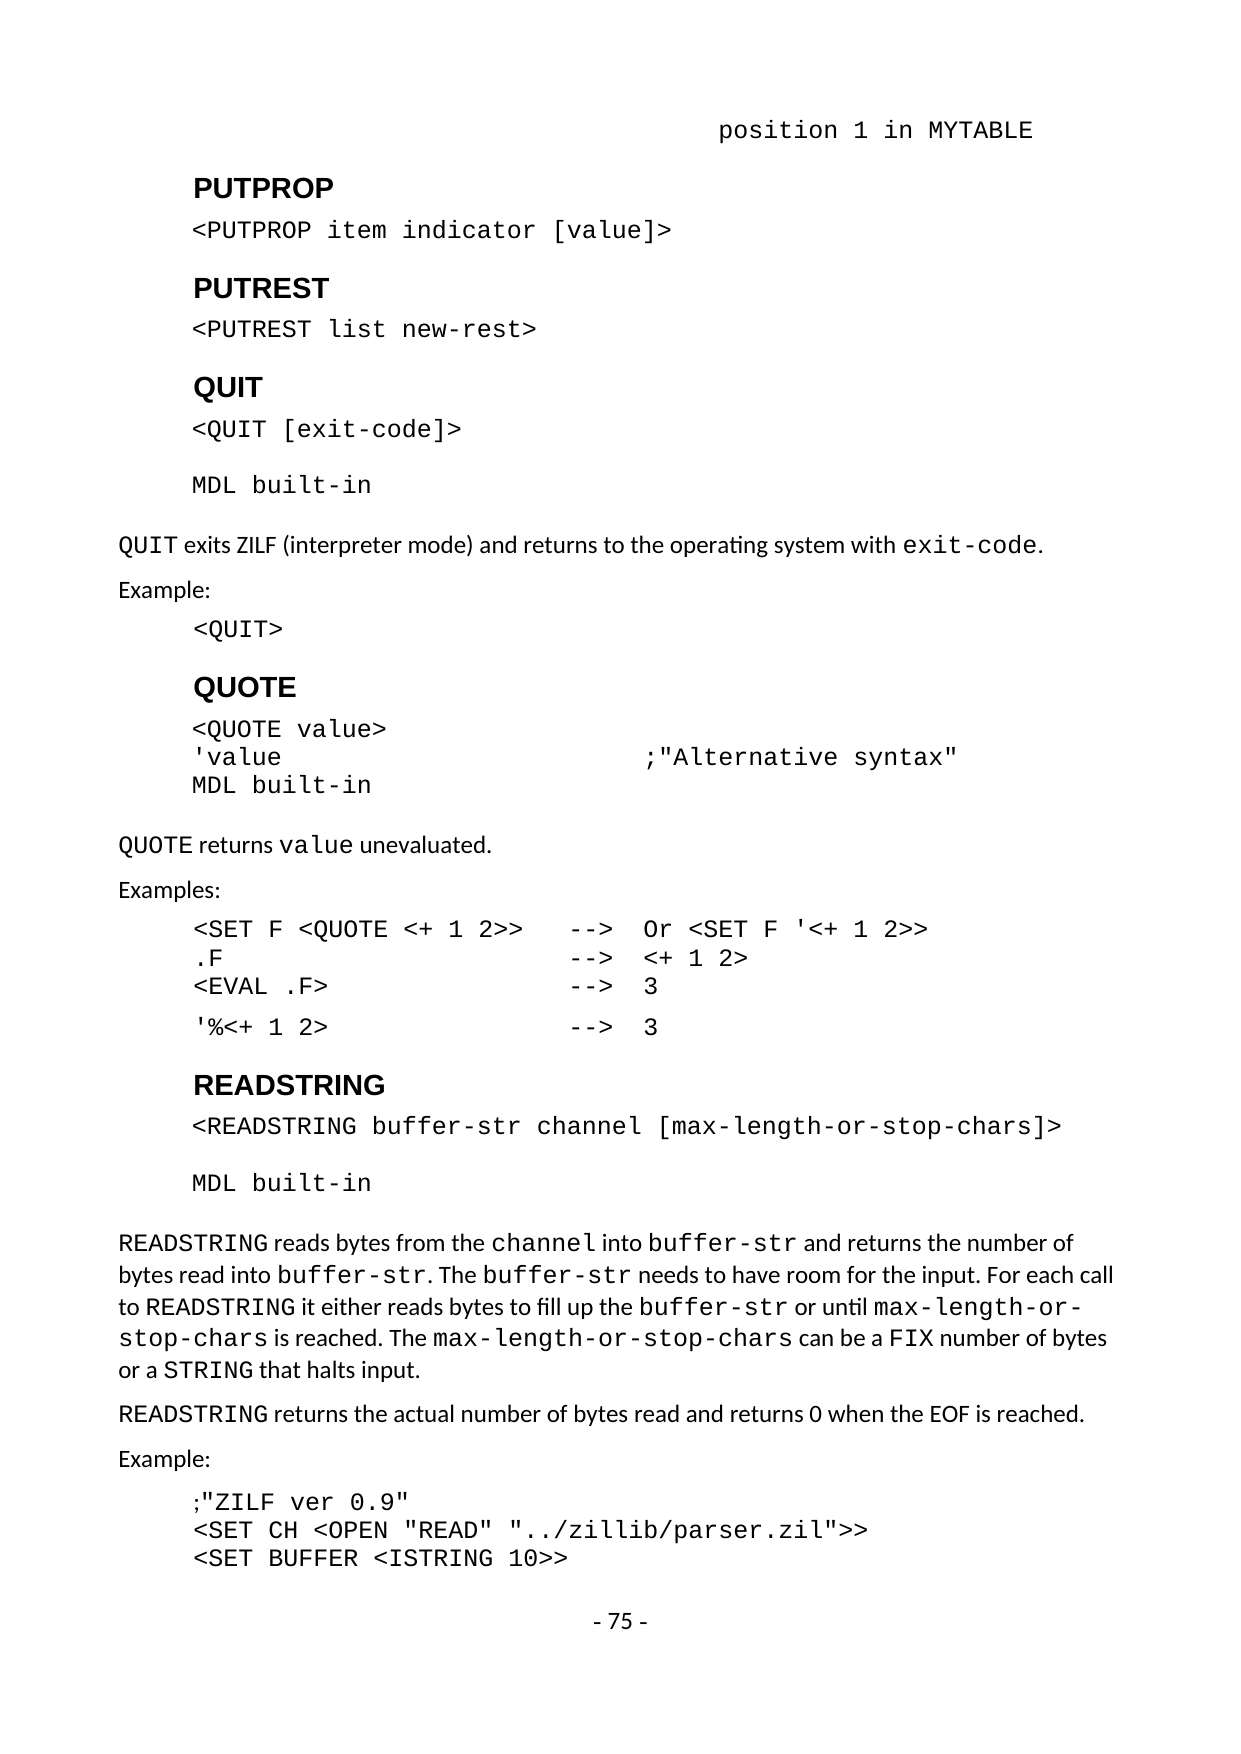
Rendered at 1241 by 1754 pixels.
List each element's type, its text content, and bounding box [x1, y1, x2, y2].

text Example: [118, 1443, 1122, 1473]
subtitle QUOTE [118, 670, 1122, 704]
text READSTRING reads bytes from the channel into buffer-str and returns the number of bytes read into buffer-str. The buffer-str needs to have room for the input. For each call to READSTRING it either reads bytes to fill up the buffer-str or until max-length-or-stop-chars is reached. The max-length-or-stop-chars can be a FIX number of bytes or a STRING that halts input. [118, 1227, 1122, 1386]
text READSTRING returns the actual number of bytes read and returns 0 when the EOF is reached. [118, 1398, 1122, 1430]
text QUIT exits ZILF (interpreter mode) and returns to the operating system with exit-code. [118, 529, 1122, 561]
text ;"ZILF ver 0.9" <SET CH <OPEN "READ" "../zillib/parser.zil">> <SET BUFFER <ISTRING 10>> [118, 1486, 1122, 1574]
text <QUIT> [118, 617, 1122, 645]
text QUOTE returns value unevaluated. [118, 829, 1122, 861]
text MDL built-in [192, 473, 1122, 501]
subtitle READSTRING [118, 1068, 1122, 1101]
text <READSTRING buffer-str channel [max-length-or-stop-chars]> [192, 1114, 1122, 1142]
text Example: [118, 574, 1122, 604]
text <SET F <QUOTE <+ 1 2>> --> Or <SET F '<+ 1 2>> .F --> <+ 1 2> <EVAL .F> --> 3 [118, 917, 1122, 1002]
text <PUTREST list new-rest> [192, 317, 1122, 345]
subtitle PUTREST [118, 271, 1122, 304]
text MDL built-in [192, 773, 1122, 801]
text Examples: [118, 874, 1122, 904]
text '%<+ 1 2> --> 3 [118, 1014, 1122, 1043]
text position 1 in MYTABLE [118, 118, 1122, 146]
subtitle QUIT [118, 370, 1122, 404]
text MDL built-in [192, 1170, 1122, 1199]
text <QUOTE value> 'value ;"Alternative syntax" [192, 716, 1122, 773]
subtitle PUTPROP [118, 171, 1122, 205]
text <QUIT [exit-code]> [192, 416, 1122, 444]
text <PUTPROP item indicator [value]> [192, 217, 1122, 246]
